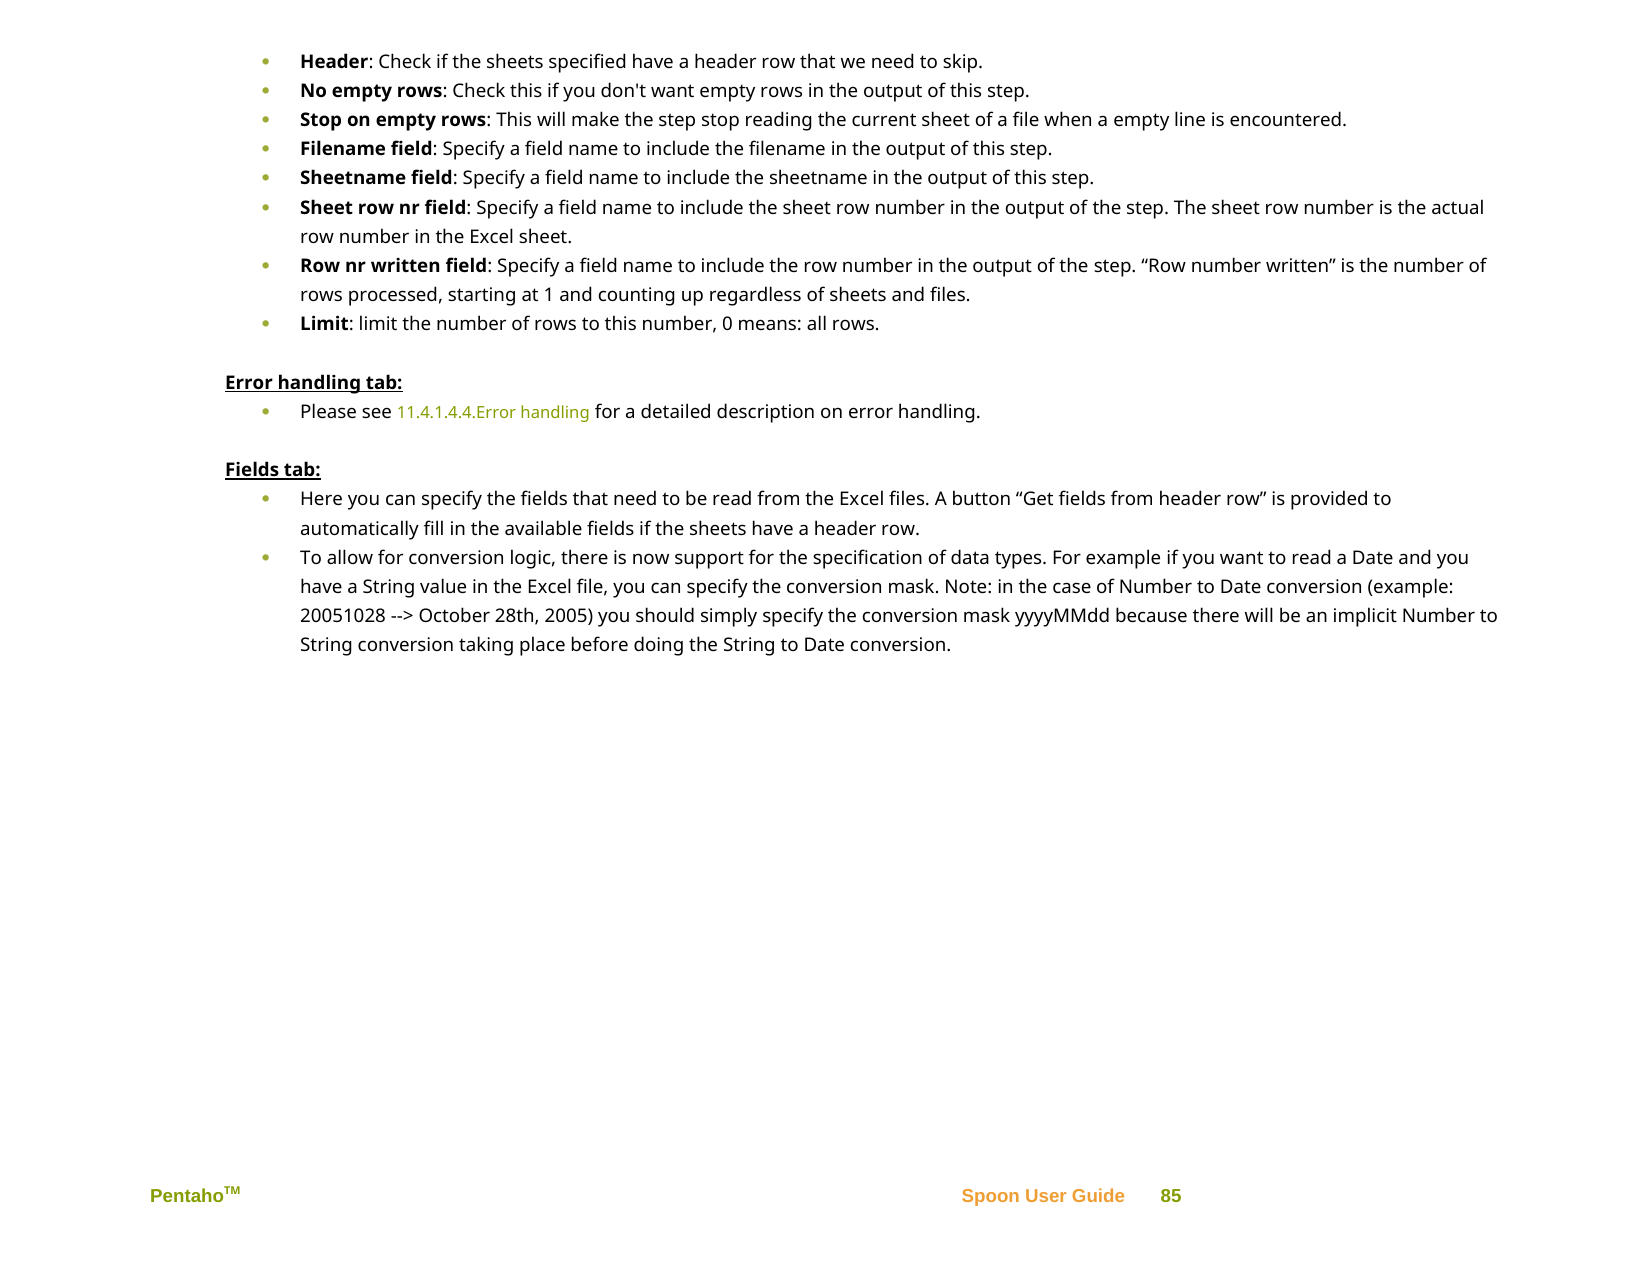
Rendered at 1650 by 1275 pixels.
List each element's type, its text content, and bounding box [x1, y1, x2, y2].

list Filename field: Specify a field name to include the filename in the output of this step. [262, 132, 1500, 162]
text Error handling tab: [225, 366, 1500, 395]
list Sheet row nr field: Specify a field name to include the sheet row number in the output of the step. The sheet row number is the actual row number in the Excel sheet. [262, 191, 1500, 249]
text Fields tab: [225, 453, 1500, 482]
list Stop on empty rows: This will make the step stop reading the current sheet of a file when a empty line is encountered. [262, 103, 1500, 132]
list Row nr written field: Specify a field name to include the row number in the output of the step. “Row number written” is the number of rows processed, starting at 1 and counting up regardless of sheets and files. [262, 249, 1500, 307]
list Here you can specify the fields that need to be read from the Excel files. A button “Get fields from header row” is provided to automatically fill in the available fields if the sheets have a header row. [262, 482, 1500, 541]
list Please see 11.4.1.4.4.Error handling for a detailed description on error handling. [262, 395, 1500, 424]
list Limit: limit the number of rows to this number, 0 means: all rows. [262, 307, 1500, 337]
list To allow for conversion logic, there is now support for the specification of data types. For example if you want to read a Date and you have a String value in the Excel file, you can specify the conversion mask. Note: in the case of Number to Date conversion (example: 20051028 --> October 28th, 2005) you should simply specify the conversion mask yyyyMMdd because there will be an implicit Number to String conversion taking place before doing the String to Date conversion. [262, 541, 1500, 657]
list Header: Check if the sheets specified have a header row that we need to skip. [262, 45, 1500, 74]
list No empty rows: Check this if you don't want empty rows in the output of this step. [262, 74, 1500, 103]
list Sheetname field: Specify a field name to include the sheetname in the output of this step. [262, 162, 1500, 191]
